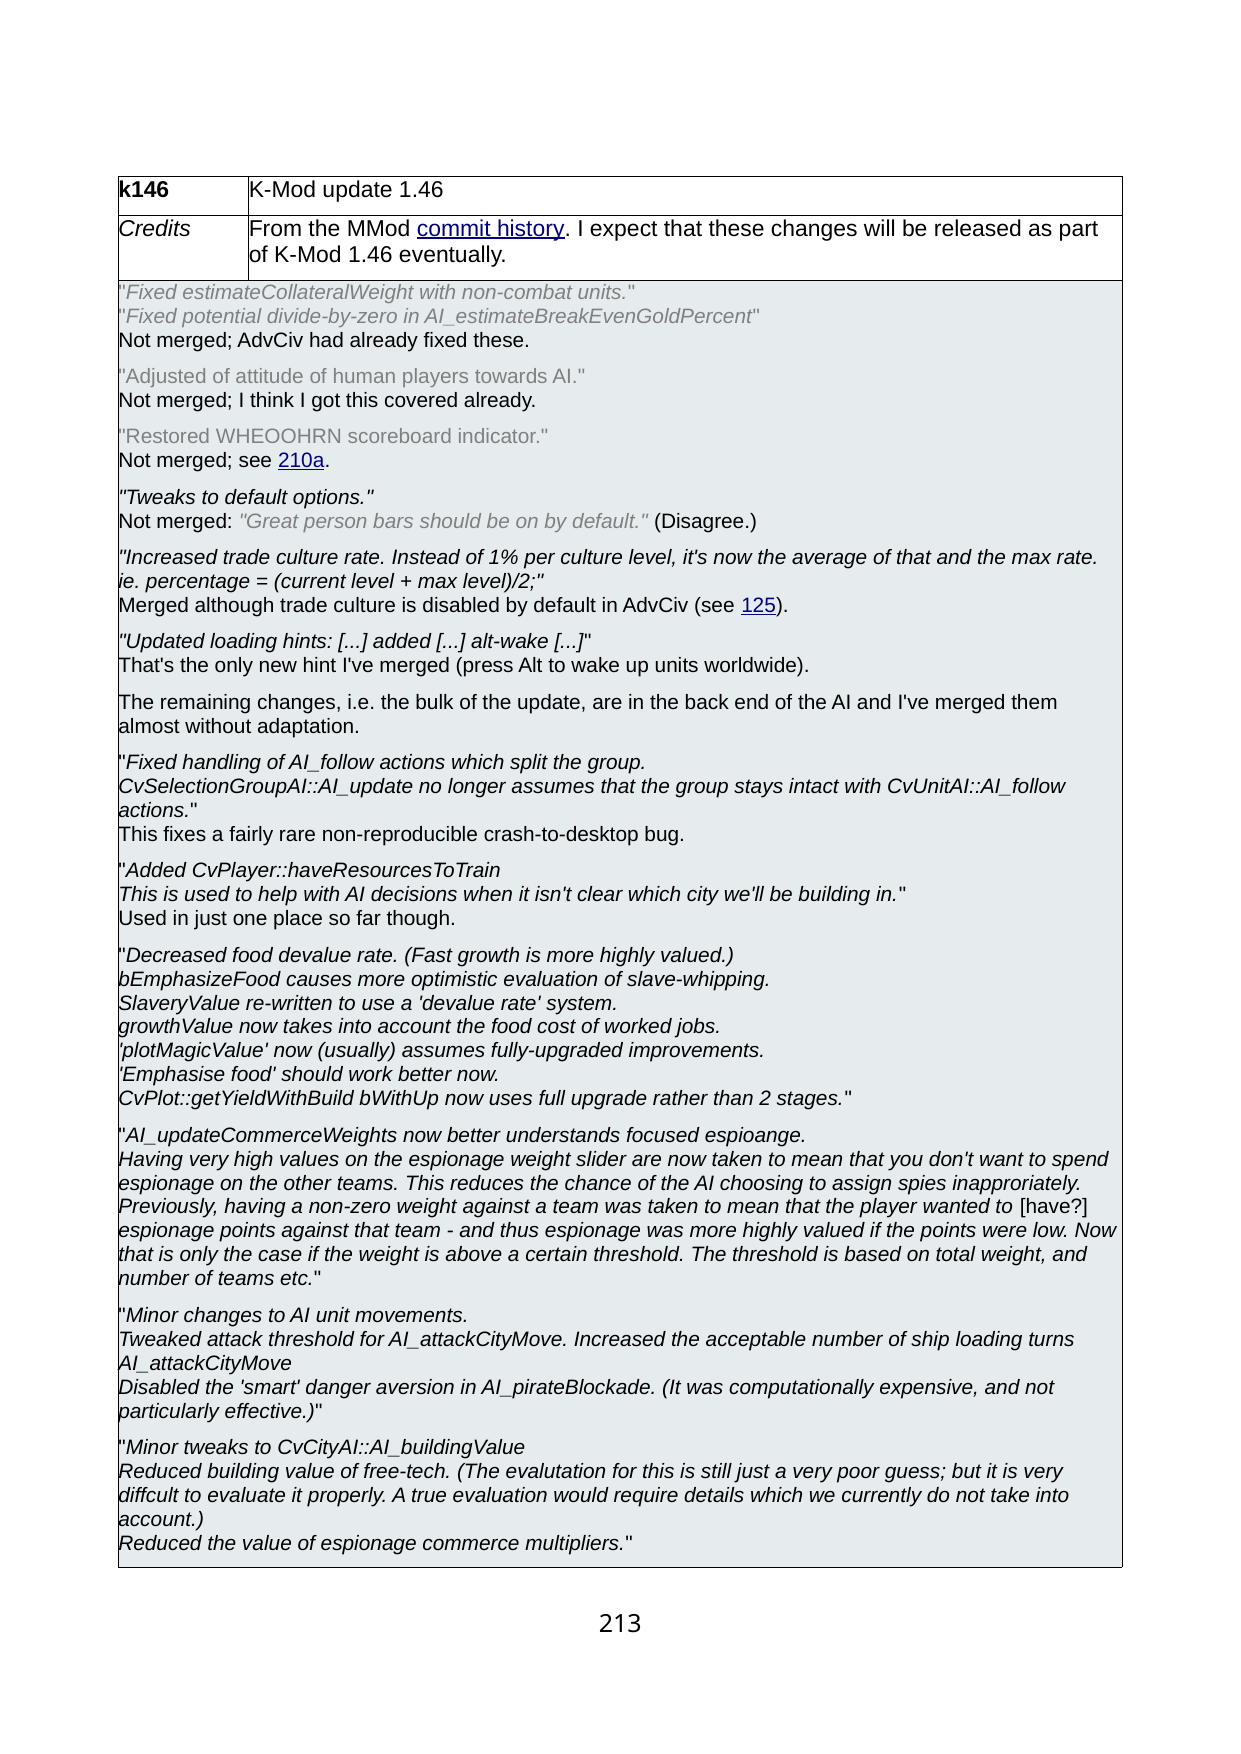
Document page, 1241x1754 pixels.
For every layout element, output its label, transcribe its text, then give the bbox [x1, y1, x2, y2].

table_cell "Fixed estimateCollateralWeight with non-combat units." "Fixed potential divide-by-zero in AI_estimateBreakEvenGoldPercent" Not merged; AdvCiv had already fixed these. "Adjusted of attitude of human players towards AI." Not merged; I think I got this covered already. "Restored WHEOOHRN scoreboard indicator." Not merged; see 210a. "Tweaks to default options." Not merged: "Great person bars should be on by default." (Disagree.) "Increased trade culture rate. Instead of 1% per culture level, it's now the average of that and the max rate. ie. percentage = (current level + max level)/2;" Merged although trade culture is disabled by default in AdvCiv (see 125). "Updated loading hints: [...] added [...] alt-wake [...]" That's the only new hint I've merged (press Alt to wake up units worldwide). The remaining changes, i.e. the bulk of the update, are in the back end of the AI and I've merged them almost without adaptation. "Fixed handling of AI_follow actions which split the group. CvSelectionGroupAI::AI_update no longer assumes that the group stays intact with CvUnitAI::AI_follow actions." This fixes a fairly rare non-reproducible crash-to-desktop bug. "Added CvPlayer::haveResourcesToTrain This is used to help with AI decisions when it isn't clear which city we'll be building in." Used in just one place so far though. "Decreased food devalue rate. (Fast growth is more highly valued.) bEmphasizeFood causes more optimistic evaluation of slave-whipping. SlaveryValue re-written to use a 'devalue rate' system. growthValue now takes into account the food cost of worked jobs. 'plotMagicValue' now (usually) assumes fully-upgraded improvements. 'Emphasise food' should work better now. CvPlot::getYieldWithBuild bWithUp now uses full upgrade rather than 2 stages." "AI_updateCommerceWeights now better understands focused espioange. Having very high values on the espionage weight slider are now taken to mean that you don't want to spend espionage on the other teams. This reduces the chance of the AI choosing to assign spies inapproriately. Previously, having a non-zero weight against a team was taken to mean that the player wanted to [have?] espionage points against that team - and thus espionage was more highly valued if the points were low. Now that is only the case if the weight is above a certain threshold. The threshold is based on total weight, and number of teams etc." "Minor changes to AI unit movements. Tweaked attack threshold for AI_attackCityMove. Increased the acceptable number of ship loading turns AI_attackCityMove Disabled the 'smart' danger aversion in AI_pirateBlockade. (It was computationally expensive, and not particularly effective.)" "Minor tweaks to CvCityAI::AI_buildingValue Reduced building value of free-tech. (The evalutation for this is still just a very poor guess; but it is very diffcult to evaluate it properly. A true evaluation would require details which we currently do not take into account.) Reduced the value of espionage commerce multipliers." [119, 281, 1122, 1567]
table_header k146 [119, 177, 248, 214]
table_cell Credits [119, 216, 248, 280]
table_header K-Mod update 1.46 [249, 177, 1122, 214]
table_cell From the MMod commit history. I expect that these changes will be released as part of K-Mod 1.46 eventually. [249, 216, 1122, 280]
